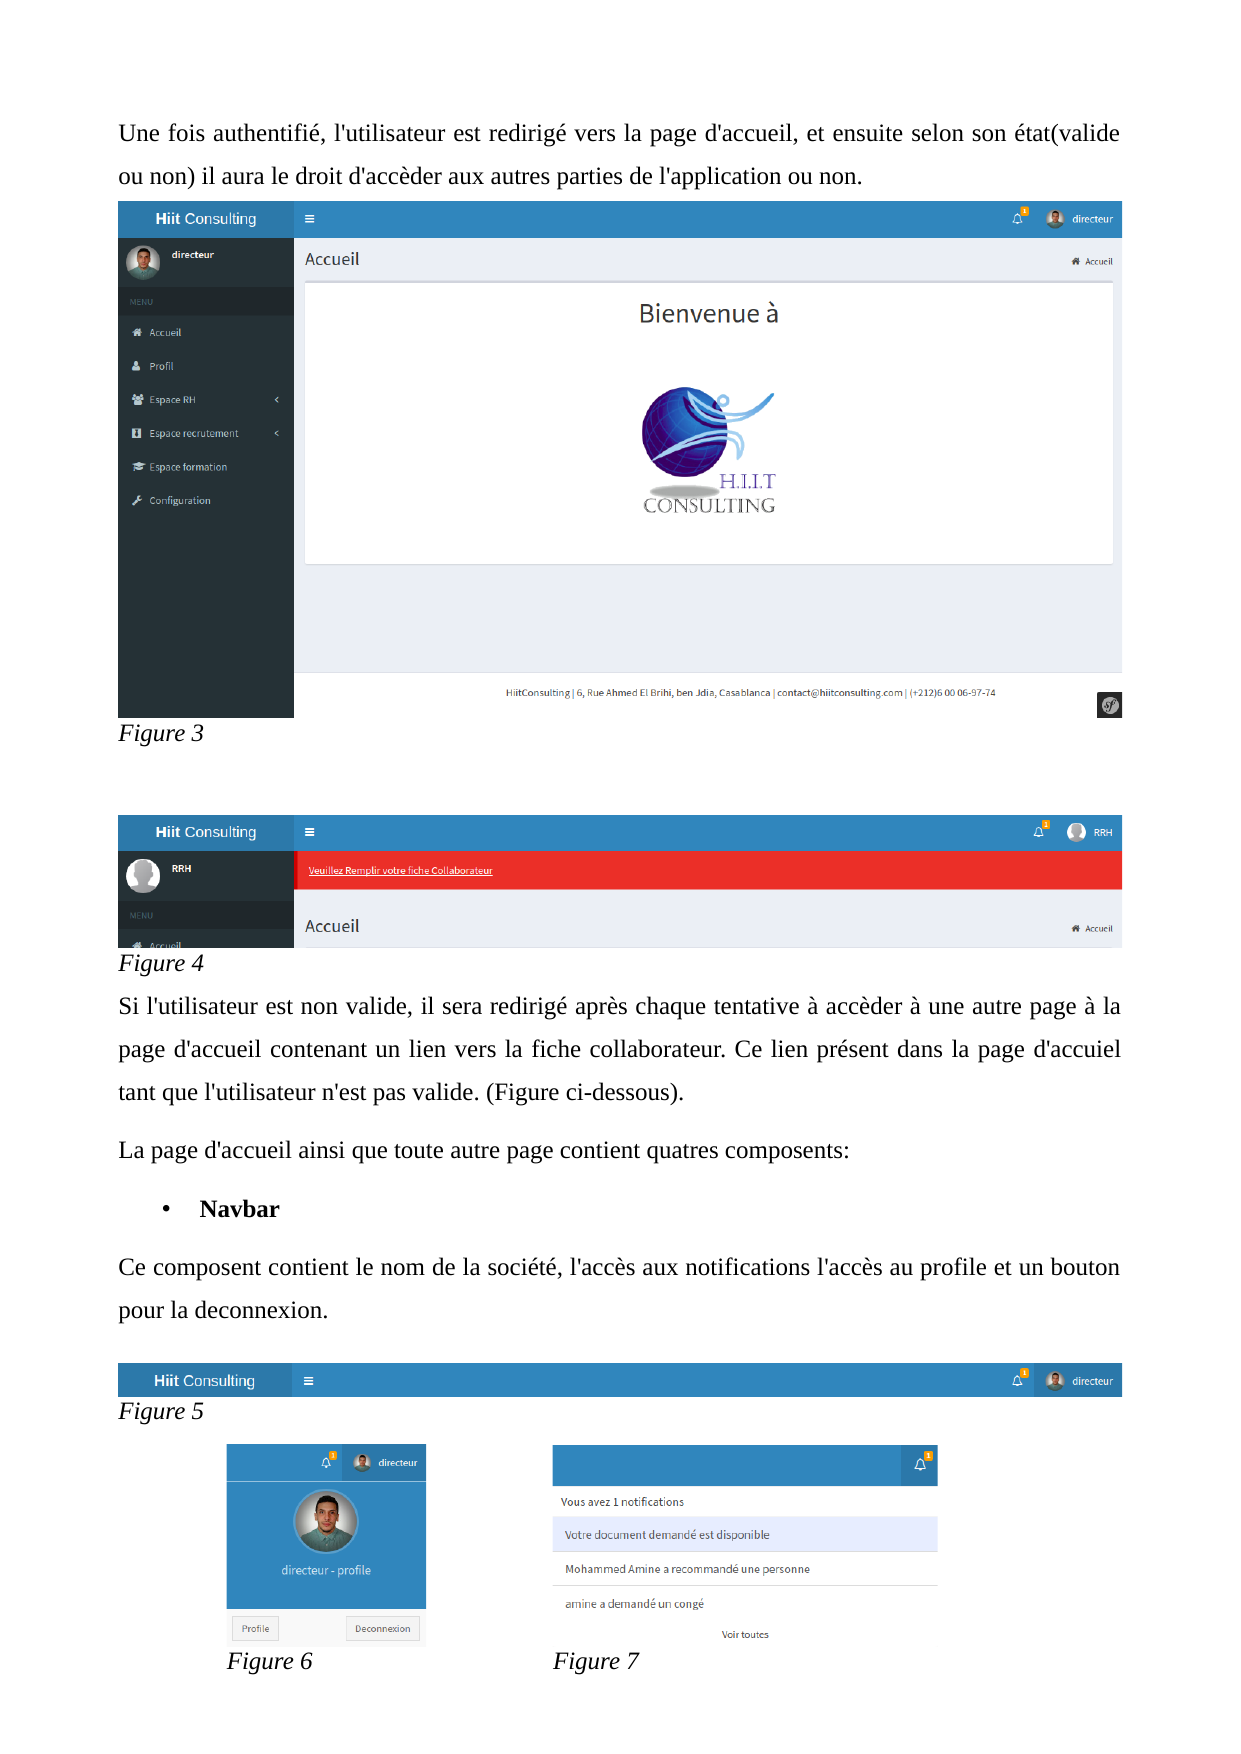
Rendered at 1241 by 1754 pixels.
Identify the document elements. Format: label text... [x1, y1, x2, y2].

text Si l'utilisateur est non valide, il sera redirigé après chaque tentative à accèder à une autre page à la page d'accueil contenant un lien vers la fiche collaborateur. Ce lien présent dans la page d'accuiel tant que l'utilisateur n'est pas valide. (Figure ci-dessous). [118, 977, 1122, 1106]
text Figure 7 [553, 1647, 938, 1675]
text Figure 3 [118, 718, 1122, 746]
text Figure 5 [118, 1397, 1122, 1425]
text Figure 4 [118, 948, 1122, 977]
text Une fois authentifié, l'utilisateur est redirigé vers la page d'accueil, et ensuite selon son état(valide ou non) il aura le droit d'accèder aux autres parties de l'application ou non. [118, 118, 1122, 190]
picture [552, 1445, 938, 1647]
picture [118, 1363, 1123, 1397]
picture [118, 815, 1123, 948]
text La page d'accueil ainsi que toute autre page contient quatres composents: [118, 1136, 1122, 1164]
text Ce composent contient le nom de la société, l'accès aux notifications l'accès au profile et un bouton pour la deconnexion. [118, 1252, 1122, 1324]
picture [118, 201, 1123, 718]
list Navbar [162, 1194, 1122, 1222]
text Figure 6 [227, 1647, 426, 1675]
picture [226, 1444, 427, 1647]
